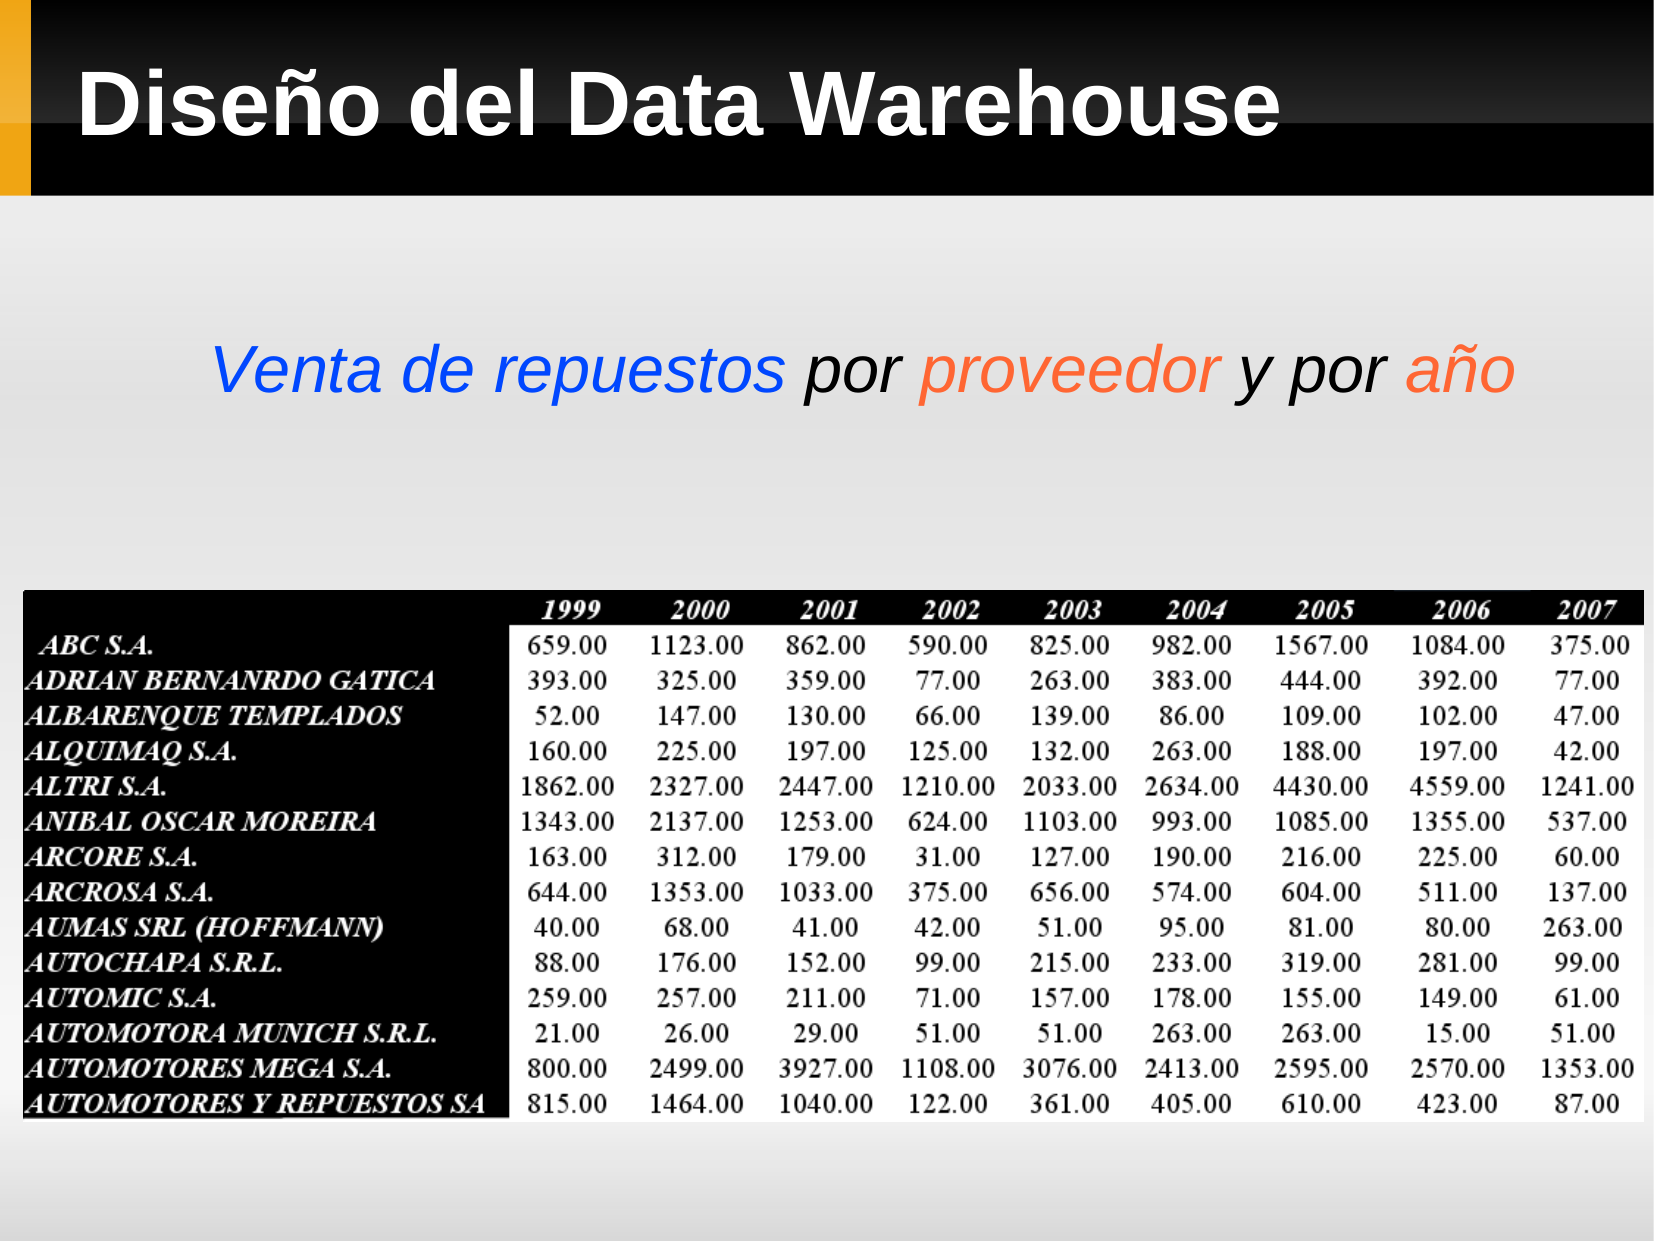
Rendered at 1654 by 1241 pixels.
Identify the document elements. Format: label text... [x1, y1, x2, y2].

title Diseño del Data Warehouse [76, 7, 1565, 200]
text_box Venta de repuestos por proveedor y por año [177, 324, 1538, 415]
picture [0, 0, 1654, 1241]
